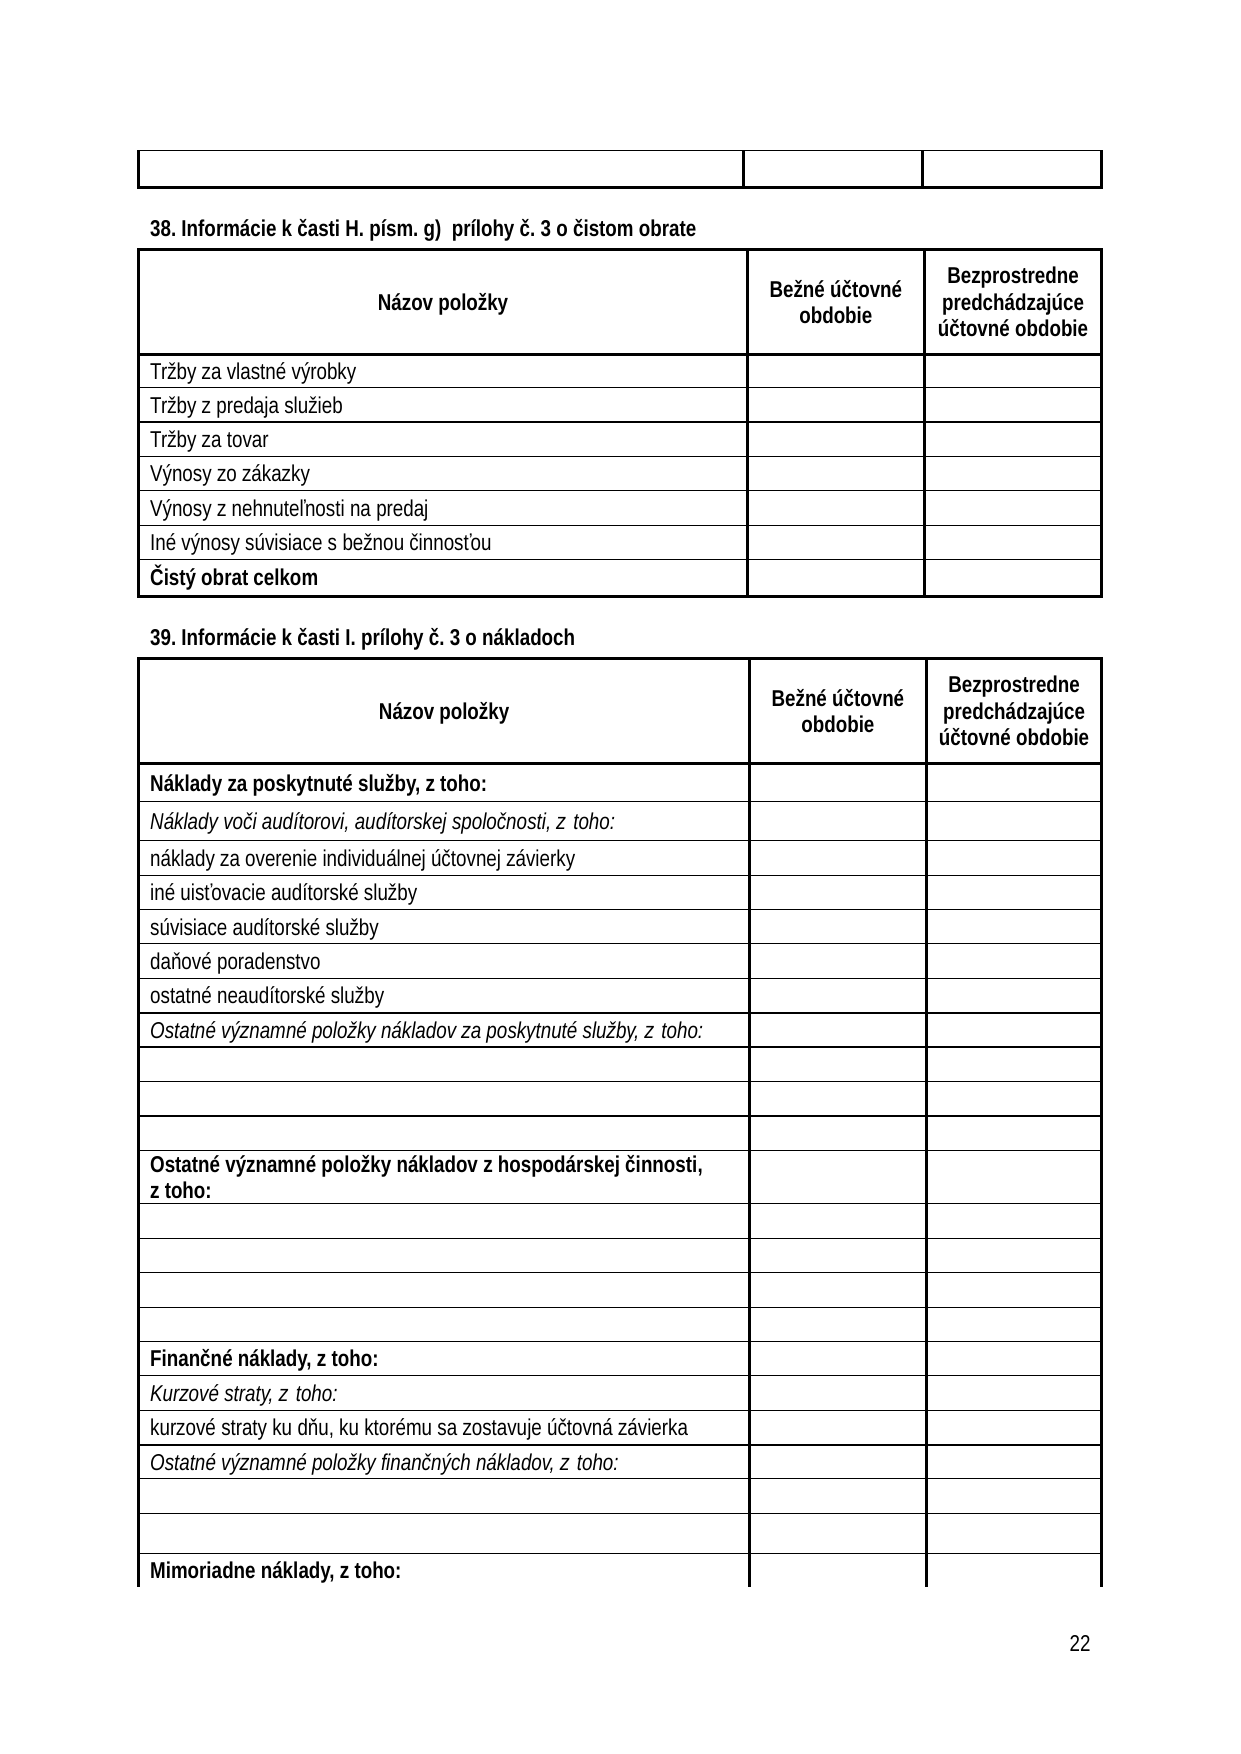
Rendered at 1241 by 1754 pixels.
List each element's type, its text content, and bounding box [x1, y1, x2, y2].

table_cell Ostatné významné položky nákladov za poskytnuté služby, z toho: [140, 1014, 748, 1046]
table_header Názov položky [140, 660, 748, 762]
table_cell [928, 841, 1100, 874]
table_cell [928, 802, 1100, 840]
table_cell [751, 1239, 925, 1272]
table_cell [928, 1117, 1100, 1149]
table_cell [749, 457, 923, 490]
table_header Bežné účtovné obdobie [749, 251, 923, 353]
table_cell Náklady za poskytnuté služby, z toho: [140, 765, 748, 801]
table_cell [749, 356, 923, 387]
table_cell [928, 1048, 1100, 1081]
table_cell [751, 1204, 925, 1238]
table_cell [928, 1204, 1100, 1238]
table_cell [926, 560, 1100, 595]
table_cell [751, 1411, 925, 1444]
table_cell [926, 356, 1100, 387]
table_cell [928, 1514, 1100, 1552]
table_cell [751, 1308, 925, 1341]
table_cell Tržby z predaja služieb [140, 388, 746, 421]
table_cell [140, 1204, 748, 1238]
table_cell [928, 1411, 1100, 1444]
table_cell [928, 1082, 1100, 1115]
table_header Bezprostredne predchádzajúce účtovné obdobie [926, 251, 1100, 353]
table_cell Tržby za tovar [140, 423, 746, 456]
table_cell [751, 1342, 925, 1375]
table_cell ostatné neaudítorské služby [140, 979, 748, 1012]
table_cell [924, 151, 1100, 186]
table_cell [928, 1239, 1100, 1272]
table_cell [928, 1014, 1100, 1046]
table_cell [928, 1554, 1100, 1587]
title 39. Informácie k časti I. prílohy č. 3 o nákladoch [150, 624, 1090, 651]
table_cell [928, 876, 1100, 909]
table_cell [926, 423, 1100, 456]
table_cell [928, 944, 1100, 978]
table_cell [751, 765, 925, 801]
table_cell [926, 388, 1100, 421]
table_cell Čistý obrat celkom [140, 560, 746, 595]
table_cell Tržby za vlastné výrobky [140, 356, 746, 387]
table_cell [751, 1514, 925, 1552]
table_cell [140, 1082, 748, 1115]
table_cell [749, 388, 923, 421]
table_header Bežné účtovné obdobie [751, 660, 925, 762]
table_cell Kurzové straty, z toho: [140, 1376, 748, 1409]
table_cell [928, 1479, 1100, 1513]
table_cell Finančné náklady, z toho: [140, 1342, 748, 1375]
table_cell [928, 1446, 1100, 1478]
table_header Bezprostredne predchádzajúce účtovné obdobie [928, 660, 1100, 762]
table_cell [140, 151, 742, 186]
table_cell [751, 1554, 925, 1587]
table_cell iné uisťovacie audítorské služby [140, 876, 748, 909]
table_cell kurzové straty ku dňu, ku ktorému sa zostavuje účtovná závierka [140, 1411, 748, 1444]
table_cell [140, 1048, 748, 1081]
table_cell Výnosy zo zákazky [140, 457, 746, 490]
table_cell náklady za overenie individuálnej účtovnej závierky [140, 841, 748, 874]
table_cell [751, 944, 925, 978]
table_cell [751, 1151, 925, 1203]
table_cell [749, 423, 923, 456]
table_cell [751, 1014, 925, 1046]
table_cell [928, 1151, 1100, 1203]
table_cell [140, 1514, 748, 1552]
table_cell [751, 1446, 925, 1478]
table_cell Náklady voči audítorovi, audítorskej spoločnosti, z toho: [140, 802, 748, 840]
title 38. Informácie k časti H. písm. g) prílohy č. 3 o čistom obrate [150, 215, 1090, 242]
table_cell [928, 979, 1100, 1012]
table_cell [751, 1376, 925, 1409]
table_cell [751, 1048, 925, 1081]
table_cell [751, 1479, 925, 1513]
table_cell [745, 151, 921, 186]
table_cell daňové poradenstvo [140, 944, 748, 978]
table_cell [928, 1308, 1100, 1341]
table_cell Ostatné významné položky nákladov z hospodárskej činnosti, z toho: [140, 1151, 748, 1203]
table_cell [926, 526, 1100, 559]
table_cell [751, 1082, 925, 1115]
table_cell [751, 802, 925, 840]
table_cell [926, 491, 1100, 524]
table_cell [751, 979, 925, 1012]
table_cell [140, 1308, 748, 1341]
table_cell [928, 910, 1100, 943]
table_cell Mimoriadne náklady, z toho: [140, 1554, 748, 1587]
table_cell súvisiace audítorské služby [140, 910, 748, 943]
table_cell [140, 1117, 748, 1149]
table_cell [751, 910, 925, 943]
table_cell [751, 876, 925, 909]
table_cell [140, 1479, 748, 1513]
table_cell [928, 1342, 1100, 1375]
table_cell [751, 1117, 925, 1149]
table_cell Ostatné významné položky finančných nákladov, z toho: [140, 1446, 748, 1478]
table_cell [928, 765, 1100, 801]
table_cell [928, 1273, 1100, 1306]
table_cell [751, 1273, 925, 1306]
table_cell Iné výnosy súvisiace s bežnou činnosťou [140, 526, 746, 559]
table_cell [751, 841, 925, 874]
table_cell Výnosy z nehnuteľnosti na predaj [140, 491, 746, 524]
table_cell [749, 491, 923, 524]
table_cell [926, 457, 1100, 490]
table_cell [140, 1273, 748, 1306]
table_cell [140, 1239, 748, 1272]
table_cell [749, 526, 923, 559]
table_cell [749, 560, 923, 595]
table_cell [928, 1376, 1100, 1409]
table_header Názov položky [140, 251, 746, 353]
